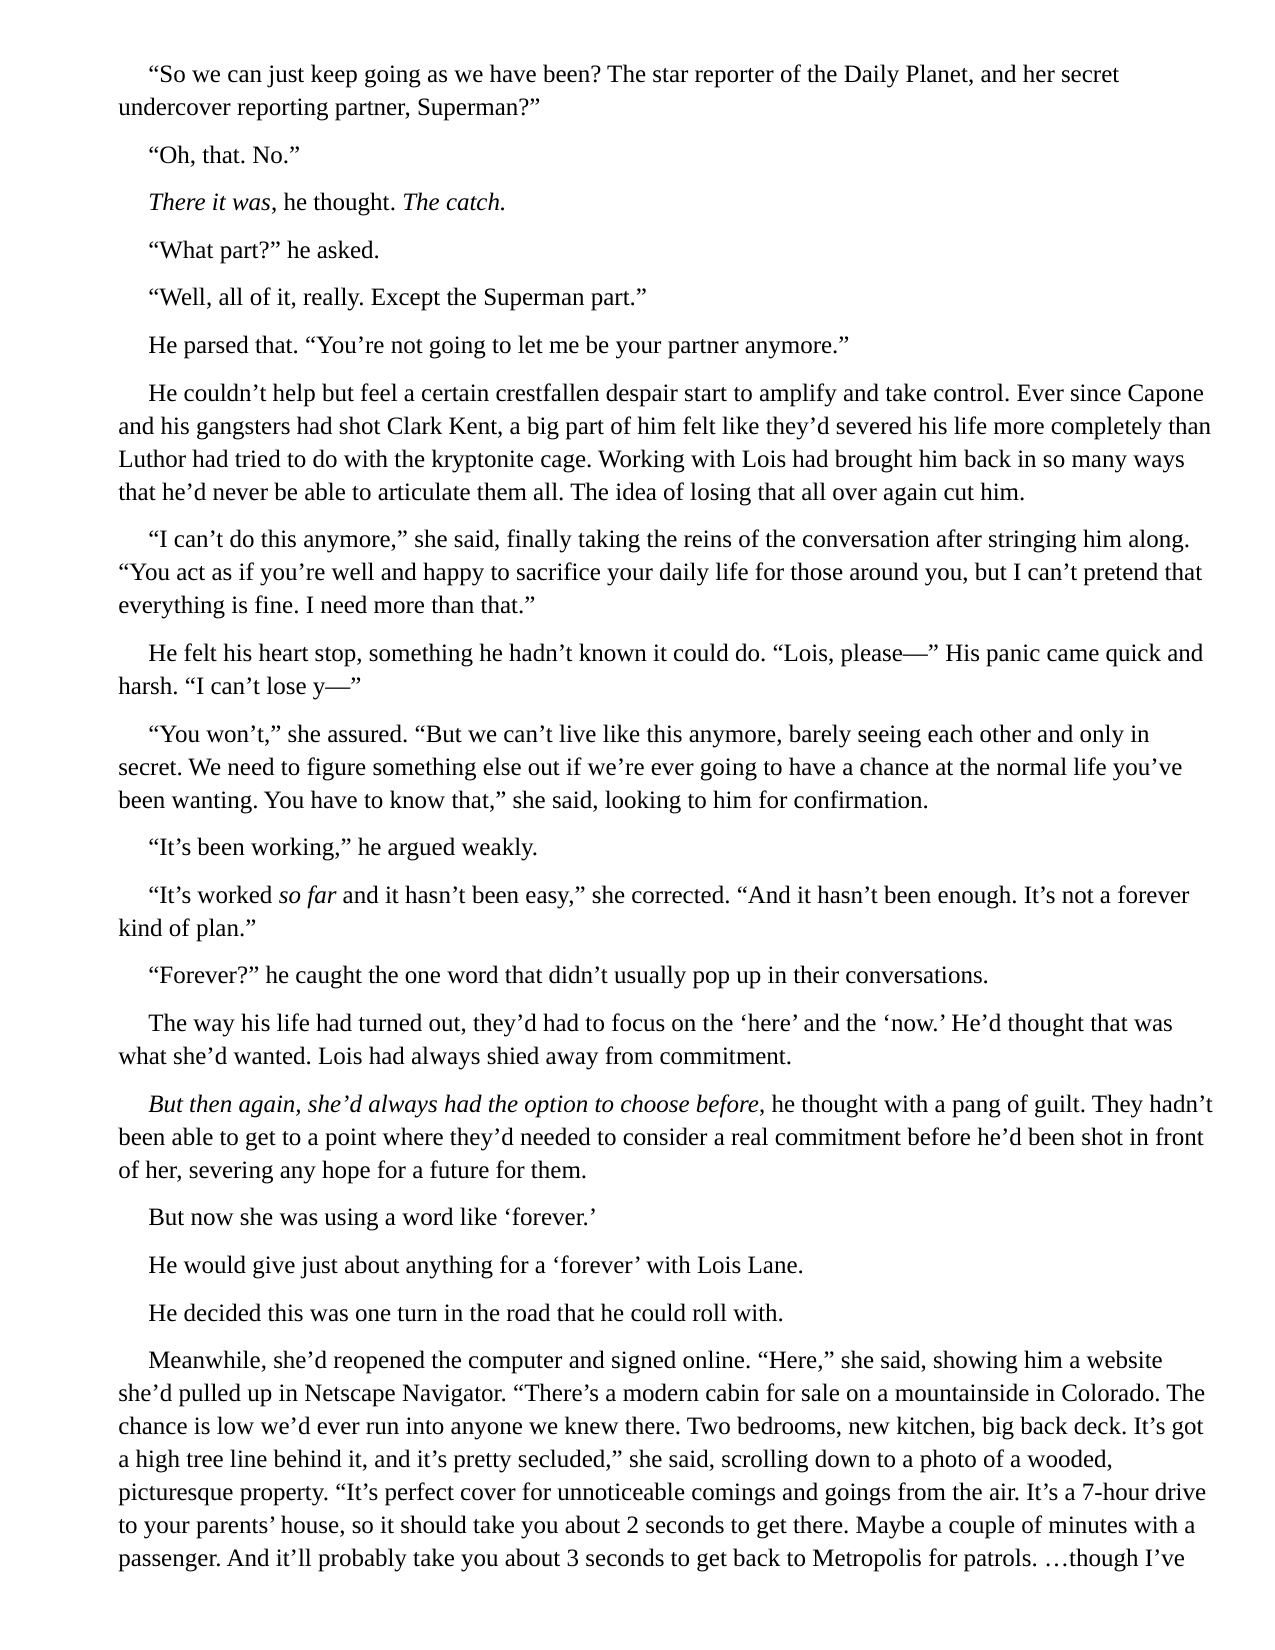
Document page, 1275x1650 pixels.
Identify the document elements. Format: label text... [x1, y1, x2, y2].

text Meanwhile, she’d reopened the computer and signed online. “Here,” she said, showing him a website she’d pulled up in Netscape Navigator. “There’s a modern cabin for sale on a mountainside in Colorado. The chance is low we’d ever run into anyone we knew there. Two bedrooms, new kitchen, big back deck. It’s got a high tree line behind it, and it’s pretty secluded,” she said, scrolling down to a photo of a wooded, picturesque property. “It’s perfect cover for unnoticeable comings and goings from the air. It’s a 7-hour drive to your parents’ house, so it should take you about 2 seconds to get there. Maybe a couple of minutes with a passenger. And it’ll probably take you about 3 seconds to get back to Metropolis for patrols. …though I’ve [118, 1345, 1216, 1572]
text He parsed that. “You’re not going to let me be your partner anymore.” [118, 330, 1216, 359]
text “Well, all of it, really. Except the Superman part.” [118, 282, 1216, 311]
text He decided this was one turn in the road that he could roll with. [118, 1298, 1216, 1326]
text There it was, he thought. The catch. [118, 187, 1216, 216]
text “I can’t do this anymore,” she said, finally taking the reins of the conversation after stringing him along. “You act as if you’re well and happy to sacrifice your daily life for those around you, but I can’t pretend that everything is fine. I need more than that.” [118, 524, 1216, 619]
text “It’s worked so far and it hasn’t been easy,” she corrected. “And it hasn’t been enough. It’s not a forever kind of plan.” [118, 880, 1216, 942]
text “Oh, that. No.” [118, 140, 1216, 168]
text He would give just about anything for a ‘forever’ with Lois Lane. [118, 1250, 1216, 1279]
text But now she was using a word like ‘forever.’ [118, 1202, 1216, 1231]
text “What part?” he asked. [118, 235, 1216, 264]
text The way his life had turned out, they’d had to focus on the ‘here’ and the ‘now.’ He’d thought that was what she’d wanted. Lois had always shied away from commitment. [118, 1008, 1216, 1070]
text He couldn’t help but feel a certain crestfallen despair start to amplify and take control. Ever since Capone and his gangsters had shot Clark Kent, a big part of him felt like they’d severed his life more completely than Luthor had tried to do with the kryptonite cage. Working with Lois had brought him back in so many ways that he’d never be able to articulate them all. The idea of losing that all over again cut him. [118, 378, 1216, 506]
text “So we can just keep going as we have been? The star reporter of the Daily Planet, and her secret undercover reporting partner, Superman?” [118, 59, 1216, 121]
text “You won’t,” she assured. “But we can’t live like this anymore, barely seeing each other and only in secret. We need to figure something else out if we’re ever going to have a chance at the normal life you’ve been wanting. You have to know that,” she said, looking to him for confirmation. [118, 719, 1216, 813]
text “Forever?” he caught the one word that didn’t usually pop up in their conversations. [118, 961, 1216, 989]
text But then again, she’d always had the option to choose before, he thought with a pang of guilt. They hadn’t been able to get to a point where they’d needed to consider a real commitment before he’d been shot in front of her, severing any hope for a future for them. [118, 1089, 1216, 1183]
text He felt his heart stop, something he hadn’t known it could do. “Lois, please—” His panic came quick and harsh. “I can’t lose y—” [118, 638, 1216, 700]
text “It’s been working,” he argued weakly. [118, 832, 1216, 861]
